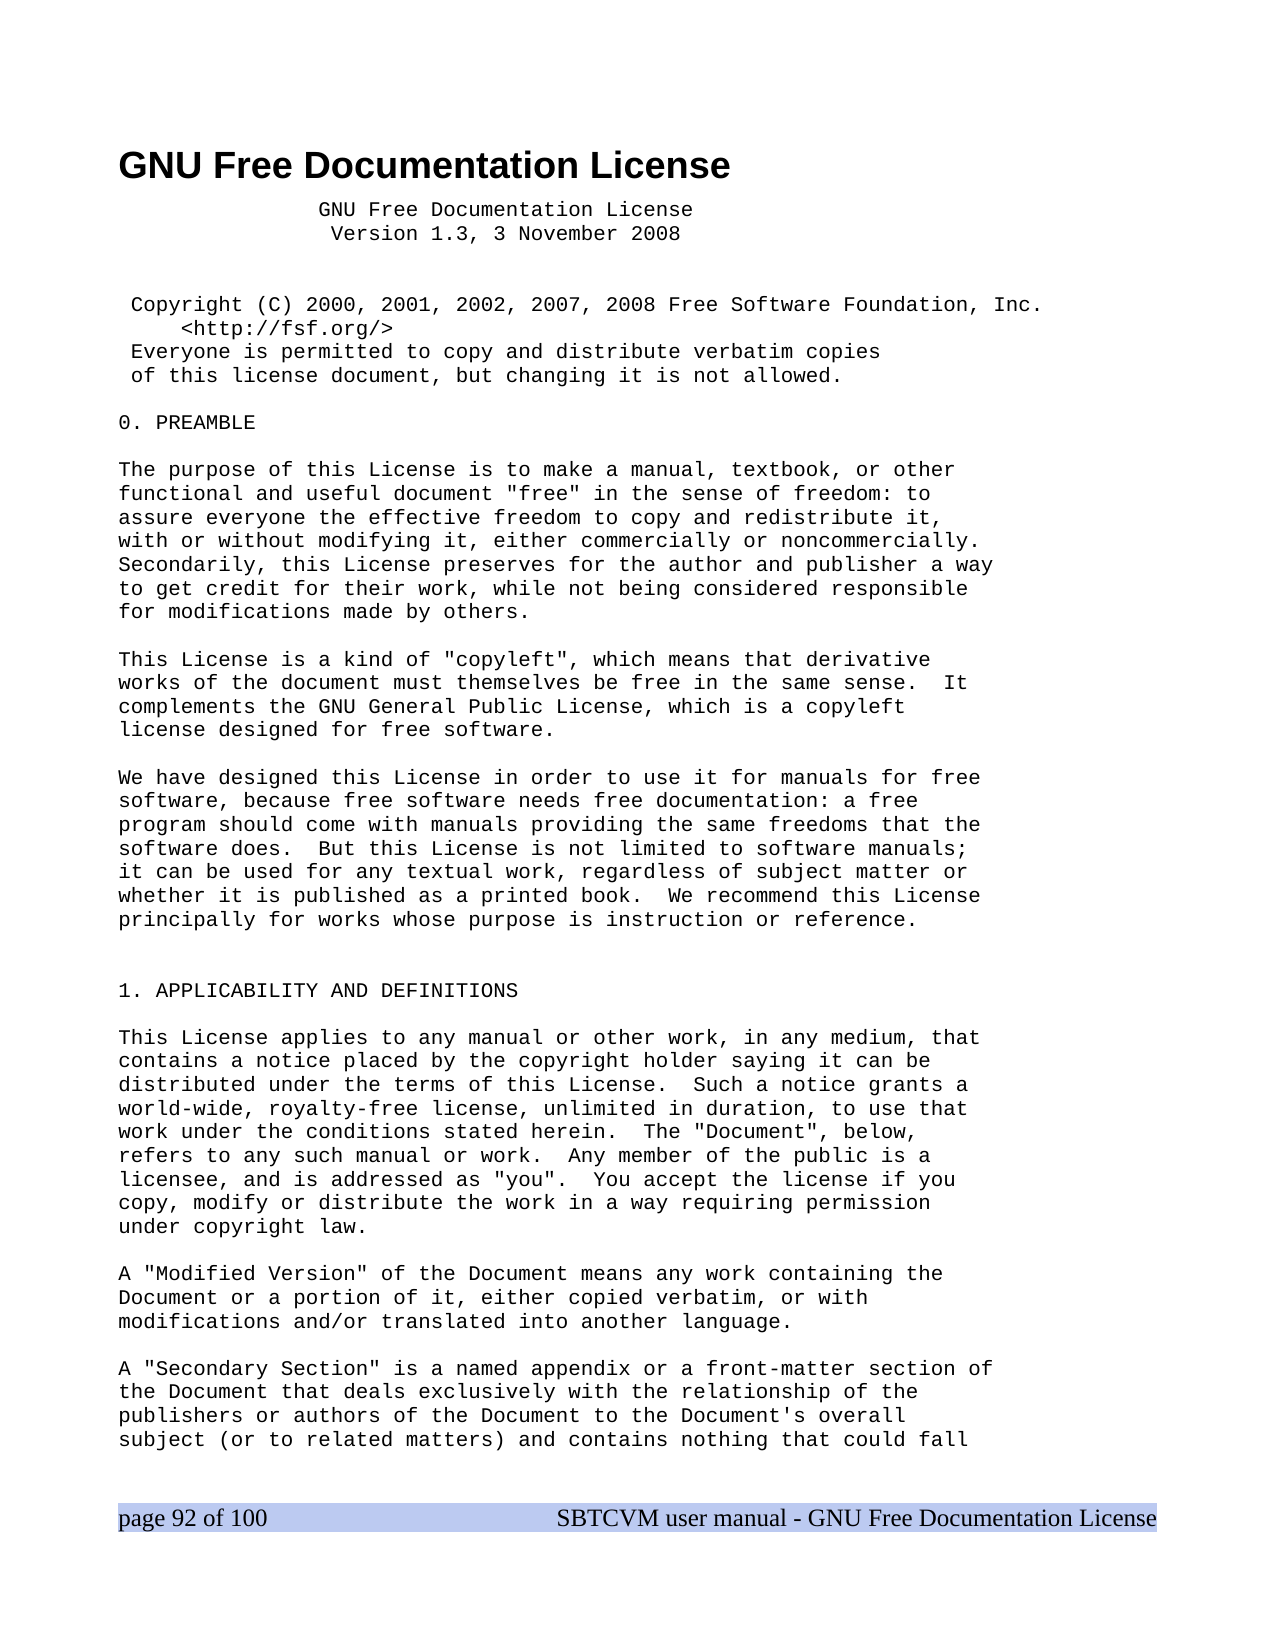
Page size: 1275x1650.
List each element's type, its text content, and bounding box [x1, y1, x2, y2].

text A "Modified Version" of the Document means any work containing the [118, 1263, 1157, 1287]
text The purpose of this License is to make a manual, textbook, or other [118, 459, 1157, 483]
text copy, modify or distribute the work in a way requiring permission [118, 1192, 1157, 1216]
text A "Secondary Section" is a named appendix or a front-matter section of [118, 1358, 1157, 1382]
text 0. PREAMBLE [118, 412, 1157, 436]
text software, because free software needs free documentation: a free [118, 790, 1157, 814]
text modifications and/or translated into another language. [118, 1311, 1157, 1334]
text subject (or to related matters) and contains nothing that could fall [118, 1429, 1157, 1452]
text Everyone is permitted to copy and distribute verbatim copies [118, 341, 1157, 365]
text Copyright (C) 2000, 2001, 2002, 2007, 2008 Free Software Foundation, Inc. [118, 294, 1157, 317]
text work under the conditions stated herein. The "Document", below, [118, 1121, 1157, 1145]
text works of the document must themselves be free in the same sense. It [118, 672, 1157, 696]
text We have designed this License in order to use it for manuals for free [118, 767, 1157, 790]
text refers to any such manual or work. Any member of the public is a [118, 1145, 1157, 1169]
text whether it is published as a printed book. We recommend this License [118, 885, 1157, 909]
text licensee, and is addressed as "you". You accept the license if you [118, 1169, 1157, 1192]
text with or without modifying it, either commercially or noncommercially. [118, 530, 1157, 554]
text publishers or authors of the Document to the Document's overall [118, 1405, 1157, 1429]
text it can be used for any textual work, regardless of subject matter or [118, 861, 1157, 885]
text contains a notice placed by the copyright holder saying it can be [118, 1051, 1157, 1074]
text software does. But this License is not limited to software manuals; [118, 838, 1157, 861]
text to get credit for their work, while not being considered responsible [118, 578, 1157, 601]
text Document or a portion of it, either copied verbatim, or with [118, 1287, 1157, 1311]
text the Document that deals exclusively with the relationship of the [118, 1382, 1157, 1405]
text world-wide, royalty-free license, unlimited in duration, to use that [118, 1098, 1157, 1121]
text Secondarily, this License preserves for the author and publisher a way [118, 554, 1157, 578]
text principally for works whose purpose is instruction or reference. [118, 909, 1157, 932]
text under copyright law. [118, 1216, 1157, 1240]
text program should come with manuals providing the same freedoms that the [118, 814, 1157, 838]
text <http://fsf.org/> [118, 317, 1157, 341]
text functional and useful document "free" in the sense of freedom: to [118, 483, 1157, 507]
text This License is a kind of "copyleft", which means that derivative [118, 648, 1157, 672]
subtitle GNU Free Documentation License [118, 143, 1157, 187]
text license designed for free software. [118, 719, 1157, 743]
text Version 1.3, 3 November 2008 [118, 223, 1157, 247]
text GNU Free Documentation License [118, 199, 1157, 223]
text complements the GNU General Public License, which is a copyleft [118, 696, 1157, 719]
text assure everyone the effective freedom to copy and redistribute it, [118, 507, 1157, 530]
text 1. APPLICABILITY AND DEFINITIONS [118, 979, 1157, 1003]
text of this license document, but changing it is not allowed. [118, 365, 1157, 388]
text This License applies to any manual or other work, in any medium, that [118, 1027, 1157, 1051]
text distributed under the terms of this License. Such a notice grants a [118, 1074, 1157, 1098]
text for modifications made by others. [118, 601, 1157, 625]
